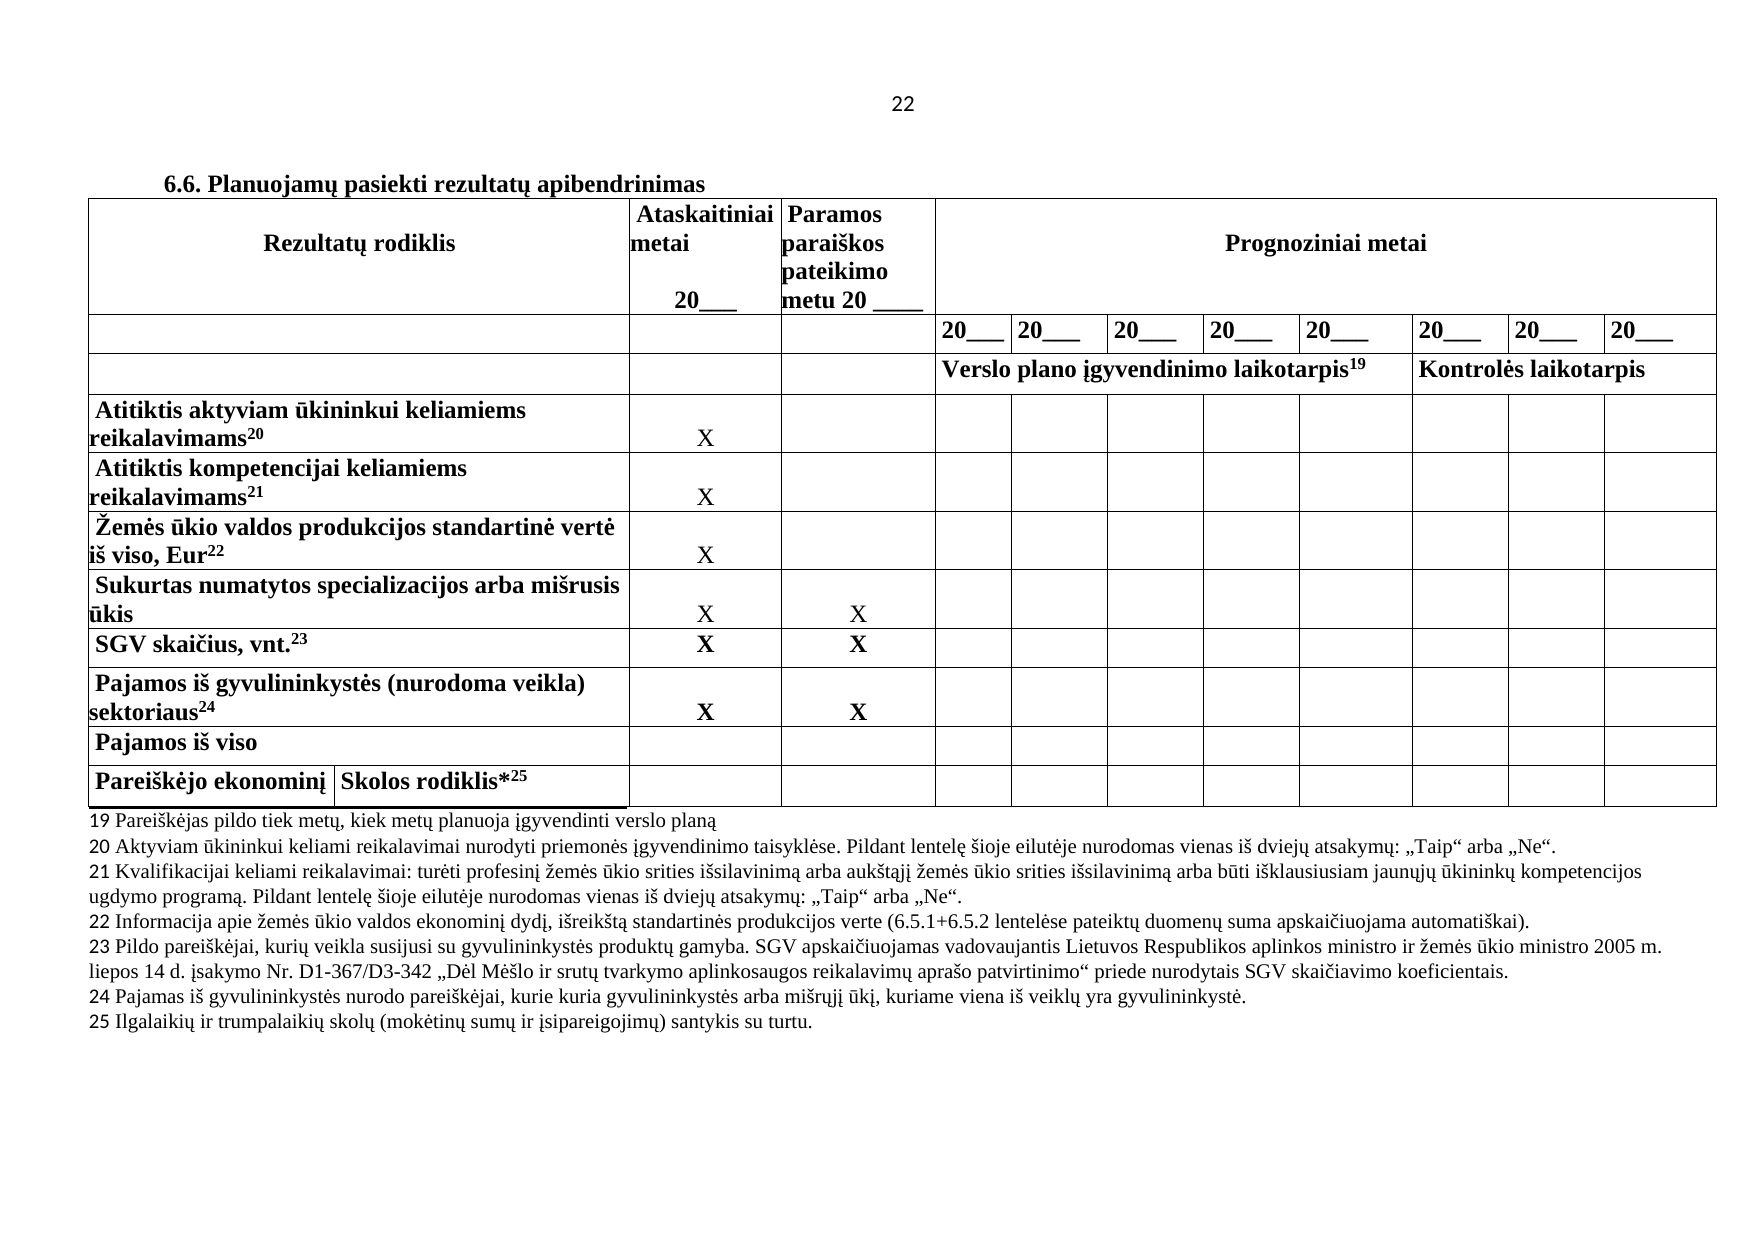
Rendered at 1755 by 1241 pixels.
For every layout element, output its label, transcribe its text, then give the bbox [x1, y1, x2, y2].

table_cell [1012, 570, 1107, 628]
table_cell [89, 354, 629, 394]
table_cell [936, 766, 1011, 806]
table_header Paramos paraiškos pateikimo metu 20 ____ [782, 199, 935, 314]
table_cell [1012, 395, 1107, 452]
table_cell Verslo plano įgyvendinimo laikotarpis [936, 354, 1412, 394]
table_header Ataskaitiniai metai 20___ [630, 199, 781, 314]
table_cell [1300, 512, 1412, 569]
table_cell [1300, 570, 1412, 628]
table_cell [1300, 766, 1412, 806]
table_cell [1108, 395, 1203, 452]
table_cell X [782, 629, 935, 667]
table_cell [1108, 766, 1203, 806]
table_cell [936, 727, 1011, 765]
table_cell [1509, 766, 1604, 806]
table_cell [1413, 766, 1508, 806]
table_cell X [782, 668, 935, 726]
table_cell Sukurtas numatytos specializacijos arba mišrusis ūkis [89, 570, 629, 628]
table_cell SGV skaičius, vnt. [89, 629, 629, 667]
table_cell [1605, 766, 1716, 806]
table_cell Atitiktis aktyviam ūkininkui keliamiems reikalavimams [89, 395, 629, 452]
table_cell Pajamos iš viso [89, 727, 629, 765]
table_cell [1108, 727, 1203, 765]
table_cell [1012, 727, 1107, 765]
table_cell [630, 354, 781, 394]
table_cell [936, 668, 1011, 726]
table_cell [1509, 727, 1604, 765]
table_cell [1300, 395, 1412, 452]
table_cell [1108, 512, 1203, 569]
table_cell [1108, 668, 1203, 726]
table_cell [1413, 727, 1508, 765]
table_cell [1108, 453, 1203, 511]
table_cell [1413, 395, 1508, 452]
table_cell [1108, 629, 1203, 667]
table_cell [1509, 453, 1604, 511]
table_cell 20___ [1108, 315, 1203, 353]
table_cell [1509, 629, 1604, 667]
table_cell [1413, 570, 1508, 628]
table_cell [1509, 668, 1604, 726]
table_cell [936, 629, 1011, 667]
table_cell [782, 354, 935, 394]
table_cell 20___ [1204, 315, 1299, 353]
table_cell [1300, 727, 1412, 765]
table_cell [1204, 512, 1299, 569]
table_cell [782, 315, 935, 353]
table_cell [1204, 727, 1299, 765]
table_cell [1300, 629, 1412, 667]
table_cell Žemės ūkio valdos produkcijos standartinė vertė iš viso, Eur [89, 512, 629, 569]
table_cell [630, 315, 781, 353]
table_cell [1509, 512, 1604, 569]
table_cell 20___ [1605, 315, 1716, 353]
table_cell [1413, 512, 1508, 569]
table_cell [1605, 668, 1716, 726]
table_cell [1204, 668, 1299, 726]
table_cell [1204, 570, 1299, 628]
table_cell 20___ [1413, 315, 1508, 353]
table_cell [782, 727, 935, 765]
table_header Rezultatų rodiklis [89, 199, 629, 314]
table_cell Kontrolės laikotarpis [1413, 354, 1716, 394]
table_cell [1300, 453, 1412, 511]
table_cell [1605, 453, 1716, 511]
table_cell [936, 512, 1011, 569]
table_cell [1204, 453, 1299, 511]
table_cell Skolos rodiklis* [335, 766, 629, 806]
table_cell [936, 395, 1011, 452]
table_cell [1012, 766, 1107, 806]
table_cell Pareiškėjo ekonominį [89, 766, 334, 806]
table_cell 20___ [1300, 315, 1412, 353]
table_cell X [782, 570, 935, 628]
table_cell [1605, 570, 1716, 628]
table_cell [936, 453, 1011, 511]
table_cell [1509, 395, 1604, 452]
table_cell [1012, 629, 1107, 667]
table_cell [782, 512, 935, 569]
table_cell [1413, 668, 1508, 726]
table_cell X [630, 570, 781, 628]
table_cell [936, 570, 1011, 628]
table_cell 20___ [936, 315, 1011, 353]
table_cell X [630, 512, 781, 569]
table_cell 20___ [1012, 315, 1107, 353]
table_cell [1012, 453, 1107, 511]
text 6.6. Planuojamų pasiekti rezultatų apibendrinimas [89, 169, 1717, 198]
table_cell [1012, 668, 1107, 726]
table_cell [1509, 570, 1604, 628]
table_cell [1204, 766, 1299, 806]
table_cell [1605, 727, 1716, 765]
table_cell [1413, 629, 1508, 667]
table_header Prognoziniai metai [936, 199, 1716, 314]
table_cell [630, 727, 781, 765]
table_cell [1605, 395, 1716, 452]
table_cell [630, 766, 781, 806]
table_cell [782, 453, 935, 511]
table_cell [1300, 668, 1412, 726]
table_cell [1204, 395, 1299, 452]
table_cell 20___ [1509, 315, 1604, 353]
table_cell X [630, 629, 781, 667]
table_cell [1108, 570, 1203, 628]
table_cell [1204, 629, 1299, 667]
table_cell [1605, 629, 1716, 667]
table_cell [782, 766, 935, 806]
table_cell [1605, 512, 1716, 569]
table_cell X [630, 395, 781, 452]
table_cell X [630, 668, 781, 726]
table_cell [89, 315, 629, 353]
table_cell [1012, 512, 1107, 569]
table_cell [1413, 453, 1508, 511]
table_cell X [630, 453, 781, 511]
table_cell [782, 395, 935, 452]
table_cell Atitiktis kompetencijai keliamiems reikalavimams [89, 453, 629, 511]
table_cell Pajamos iš gyvulininkystės (nurodoma veikla) sektoriaus [89, 668, 629, 726]
